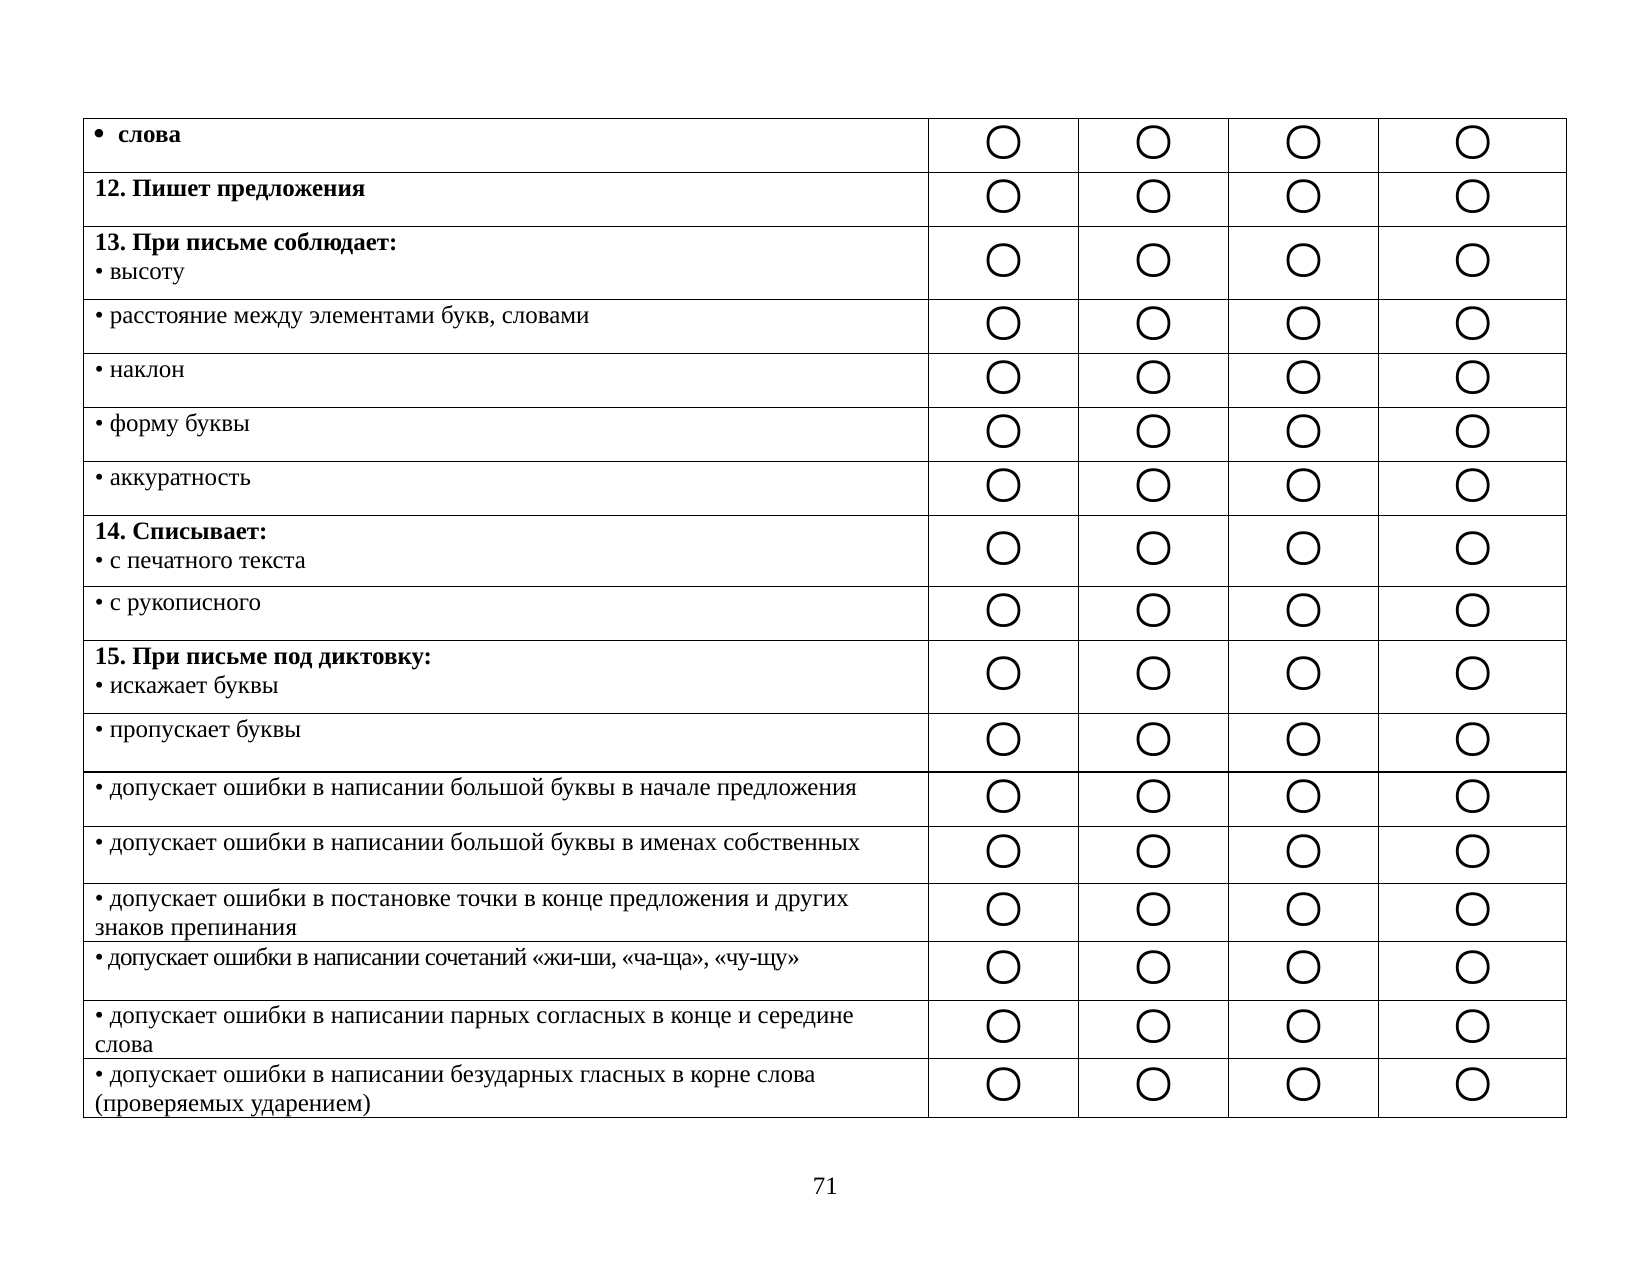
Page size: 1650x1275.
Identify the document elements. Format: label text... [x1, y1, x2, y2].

table_cell  [1379, 587, 1566, 640]
table_cell • допускает ошибки в написании парных согласных в конце и середине слова [84, 1001, 928, 1058]
table_cell • с рукописного [84, 587, 928, 640]
table_cell  [929, 516, 1078, 586]
table_cell 12. Пишет предложения [84, 173, 928, 226]
table_cell  [1379, 884, 1566, 941]
table_cell  [1079, 354, 1228, 407]
table_cell  [929, 773, 1078, 826]
table_cell • расстояние между элементами букв, словами [84, 300, 928, 353]
table_cell  [1379, 408, 1566, 461]
table_cell  [1079, 587, 1228, 640]
table_cell  [1229, 227, 1378, 299]
table_cell  [929, 587, 1078, 640]
table_cell  [929, 1059, 1078, 1117]
table_cell слова [84, 119, 928, 172]
table_cell • допускает ошибки в написании сочетаний «жи-ши, «ча-ща», «чу-щу» [84, 942, 928, 999]
table_cell  [1379, 773, 1566, 826]
table_cell  [1079, 641, 1228, 713]
table_cell  [1379, 462, 1566, 515]
table_cell  [929, 884, 1078, 941]
table_cell 14. Списывает: • с печатного текста [84, 516, 928, 586]
table_cell  [1079, 173, 1228, 226]
table_cell • допускает ошибки в написании безударных гласных в корне слова (проверяемых ударением) [84, 1059, 928, 1117]
table_cell  [1229, 773, 1378, 826]
table_cell 15. При письме под диктовку: • искажает буквы [84, 641, 928, 713]
table_cell  [1379, 827, 1566, 882]
table_cell  [1079, 462, 1228, 515]
table_cell  [929, 641, 1078, 713]
table_cell 13. При письме соблюдает: • высоту [84, 227, 928, 299]
table_cell  [1079, 714, 1228, 771]
table_cell  [1229, 119, 1378, 172]
table_cell • аккуратность [84, 462, 928, 515]
table_cell • допускает ошибки в постановке точки в конце предложения и других знаков препинания [84, 884, 928, 941]
table_cell • допускает ошибки в написании большой буквы в именах собственных [84, 827, 928, 882]
table_cell  [1079, 1001, 1228, 1058]
table_cell  [1229, 587, 1378, 640]
table_cell  [1079, 227, 1228, 299]
table_cell  [1229, 1001, 1378, 1058]
table_cell  [929, 173, 1078, 226]
table_cell • наклон [84, 354, 928, 407]
table_cell  [1379, 173, 1566, 226]
table_cell  [929, 827, 1078, 882]
table_cell  [1079, 827, 1228, 882]
table_cell  [1229, 462, 1378, 515]
table_cell • допускает ошибки в написании большой буквы в начале предложения [84, 773, 928, 826]
table_cell  [929, 354, 1078, 407]
table_cell  [929, 300, 1078, 353]
table_cell  [1229, 516, 1378, 586]
table_cell  [1229, 714, 1378, 771]
table_cell  [1229, 884, 1378, 941]
table_cell  [1379, 1001, 1566, 1058]
table_cell  [1079, 300, 1228, 353]
table_cell  [1079, 942, 1228, 999]
table_cell  [1379, 354, 1566, 407]
table_cell  [929, 408, 1078, 461]
table_cell  [929, 462, 1078, 515]
table_cell  [1379, 942, 1566, 999]
table_cell  [1379, 227, 1566, 299]
table_cell • форму буквы [84, 408, 928, 461]
table_cell  [1229, 408, 1378, 461]
table_cell  [1079, 408, 1228, 461]
table_cell • пропускает буквы [84, 714, 928, 771]
table_cell  [1229, 354, 1378, 407]
table_cell  [1229, 300, 1378, 353]
table_cell  [1379, 641, 1566, 713]
table_cell  [1079, 884, 1228, 941]
table_cell  [1379, 300, 1566, 353]
table_cell  [929, 1001, 1078, 1058]
table_cell  [929, 119, 1078, 172]
table_cell  [1229, 641, 1378, 713]
table_cell  [929, 714, 1078, 771]
table_cell  [1079, 773, 1228, 826]
table_cell  [1379, 119, 1566, 172]
table_cell  [1079, 516, 1228, 586]
table_cell  [1229, 173, 1378, 226]
table_cell  [1379, 516, 1566, 586]
table_cell  [1229, 1059, 1378, 1117]
table_cell  [1229, 827, 1378, 882]
table_cell  [1379, 1059, 1566, 1117]
table_cell  [1079, 119, 1228, 172]
table_cell  [1229, 942, 1378, 999]
table_cell  [929, 942, 1078, 999]
table_cell  [929, 227, 1078, 299]
table_cell  [1079, 1059, 1228, 1117]
table_cell  [1379, 714, 1566, 771]
